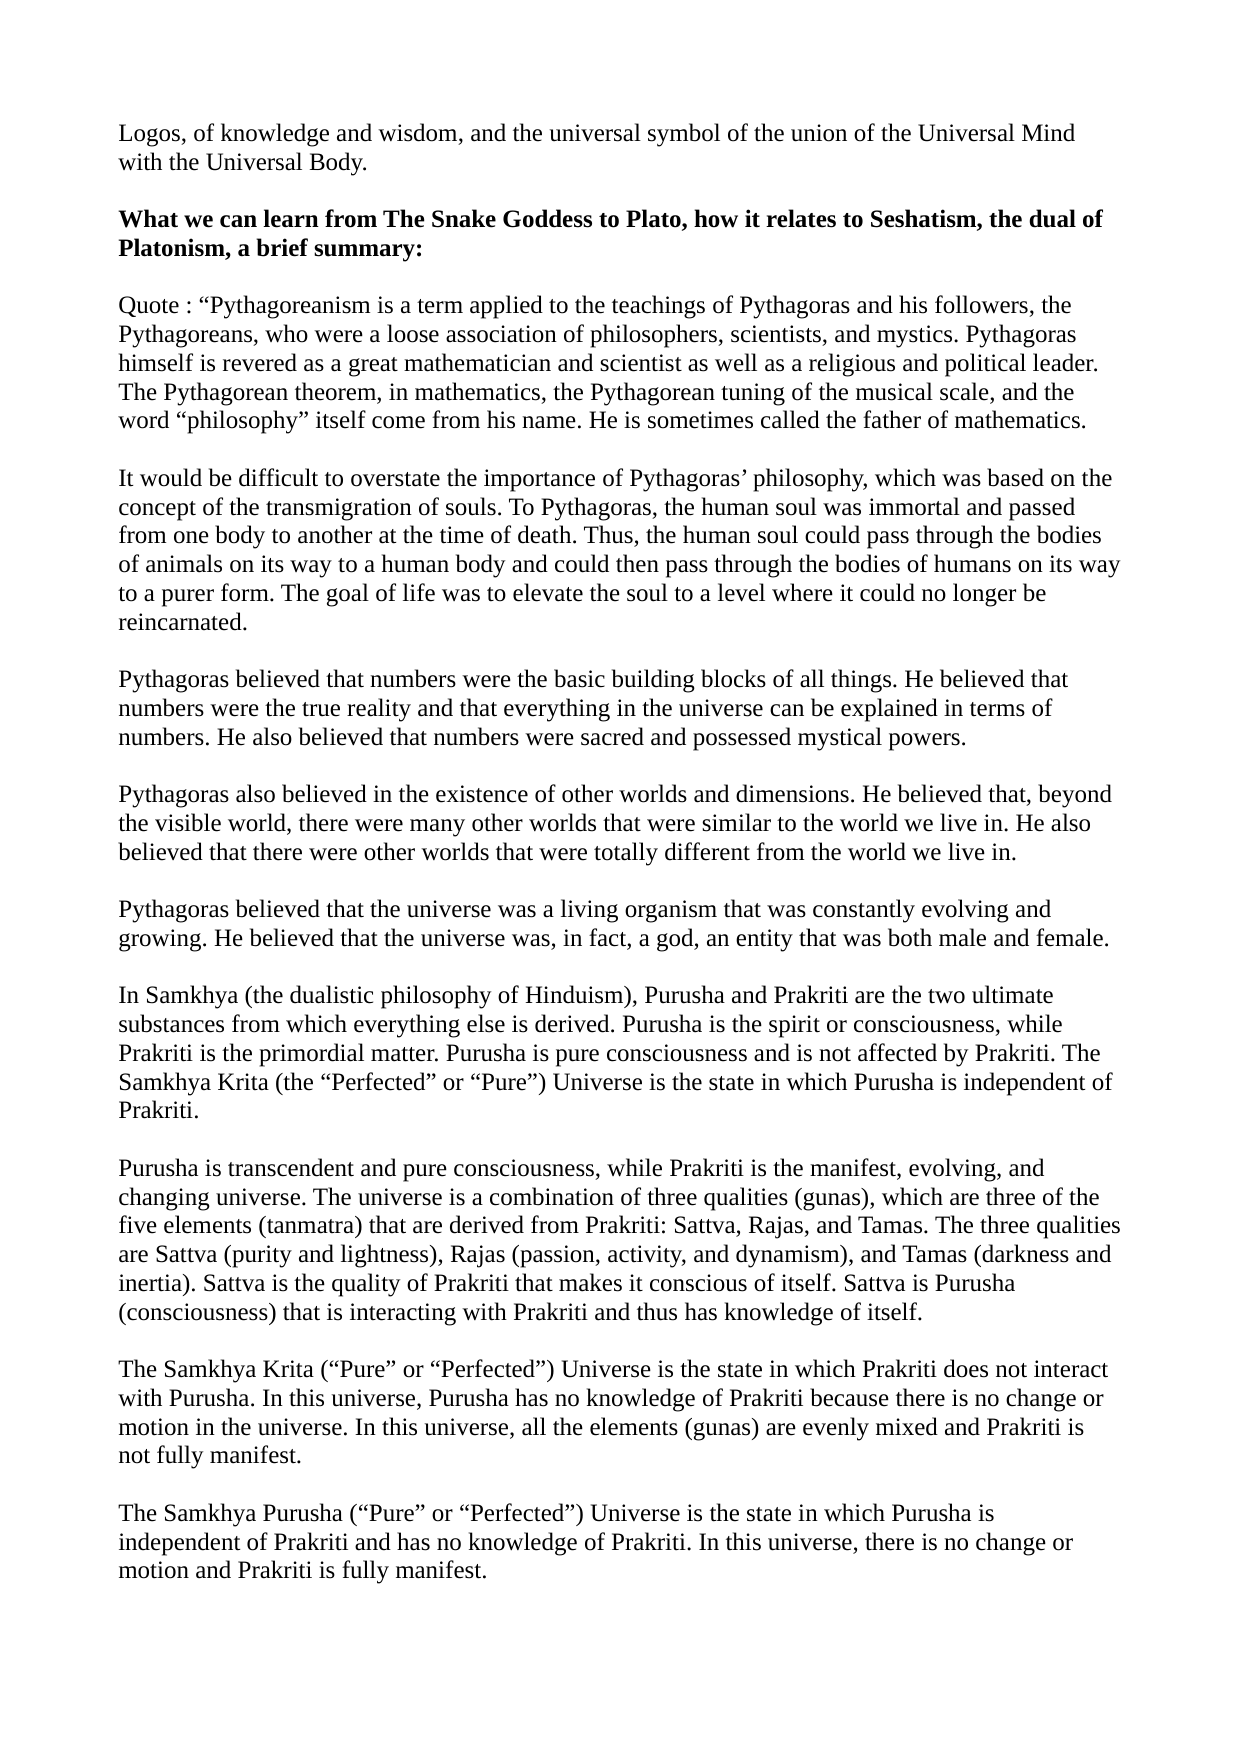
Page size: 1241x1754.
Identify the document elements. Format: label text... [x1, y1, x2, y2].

text Purusha is transcendent and pure consciousness, while Prakriti is the manifest, evolving, and changing universe. The universe is a combination of three qualities (gunas), which are three of the five elements (tanmatra) that are derived from Prakriti: Sattva, Rajas, and Tamas. The three qualities are Sattva (purity and lightness), Rajas (passion, activity, and dynamism), and Tamas (darkness and inertia). Sattva is the quality of Prakriti that makes it conscious of itself. Sattva is Purusha (consciousness) that is interacting with Prakriti and thus has knowledge of itself. [118, 1153, 1122, 1326]
text The Samkhya Krita (“Pure” or “Perfected”) Universe is the state in which Prakriti does not interact with Purusha. In this universe, Purusha has no knowledge of Prakriti because there is no change or motion in the universe. In this universe, all the elements (gunas) are evenly mixed and Prakriti is not fully manifest. [118, 1354, 1122, 1469]
text The Samkhya Purusha (“Pure” or “Perfected”) Universe is the state in which Purusha is independent of Prakriti and has no knowledge of Prakriti. In this universe, there is no change or motion and Prakriti is fully manifest. [118, 1498, 1122, 1584]
text Pythagoras also believed in the existence of other worlds and dimensions. He believed that, beyond the visible world, there were many other worlds that were similar to the world we live in. He also believed that there were other worlds that were totally different from the world we live in. [118, 779, 1122, 866]
text Quote : “Pythagoreanism is a term applied to the teachings of Pythagoras and his followers, the Pythagoreans, who were a loose association of philosophers, scientists, and mystics. Pythagoras himself is revered as a great mathematician and scientist as well as a religious and political leader. The Pythagorean theorem, in mathematics, the Pythagorean tuning of the musical scale, and the word “philosophy” itself come from his name. He is sometimes called the father of mathematics. [118, 291, 1122, 434]
text What we can learn from The Snake Goddess to Plato, how it relates to Seshatism, the dual of Platonism, a brief summary: [118, 204, 1122, 262]
text It would be difficult to overstate the importance of Pythagoras’ philosophy, which was based on the concept of the transmigration of souls. To Pythagoras, the human soul was immortal and passed from one body to another at the time of death. Thus, the human soul could pass through the bodies of animals on its way to a human body and could then pass through the bodies of humans on its way to a purer form. The goal of life was to elevate the soul to a level where it could no longer be reincarnated. [118, 463, 1122, 636]
text Pythagoras believed that the universe was a living organism that was constantly evolving and growing. He believed that the universe was, in fact, a god, an entity that was both male and female. [118, 894, 1122, 952]
text Pythagoras believed that numbers were the basic building blocks of all things. He believed that numbers were the true reality and that everything in the universe can be explained in terms of numbers. He also believed that numbers were sacred and possessed mystical powers. [118, 664, 1122, 751]
text Logos, of knowledge and wisdom, and the universal symbol of the union of the Universal Mind with the Universal Body. [118, 118, 1122, 176]
text In Samkhya (the dualistic philosophy of Hinduism), Purusha and Prakriti are the two ultimate substances from which everything else is derived. Purusha is the spirit or consciousness, while Prakriti is the primordial matter. Purusha is pure consciousness and is not affected by Prakriti. The Samkhya Krita (the “Perfected” or “Pure”) Universe is the state in which Purusha is independent of Prakriti. [118, 981, 1122, 1124]
